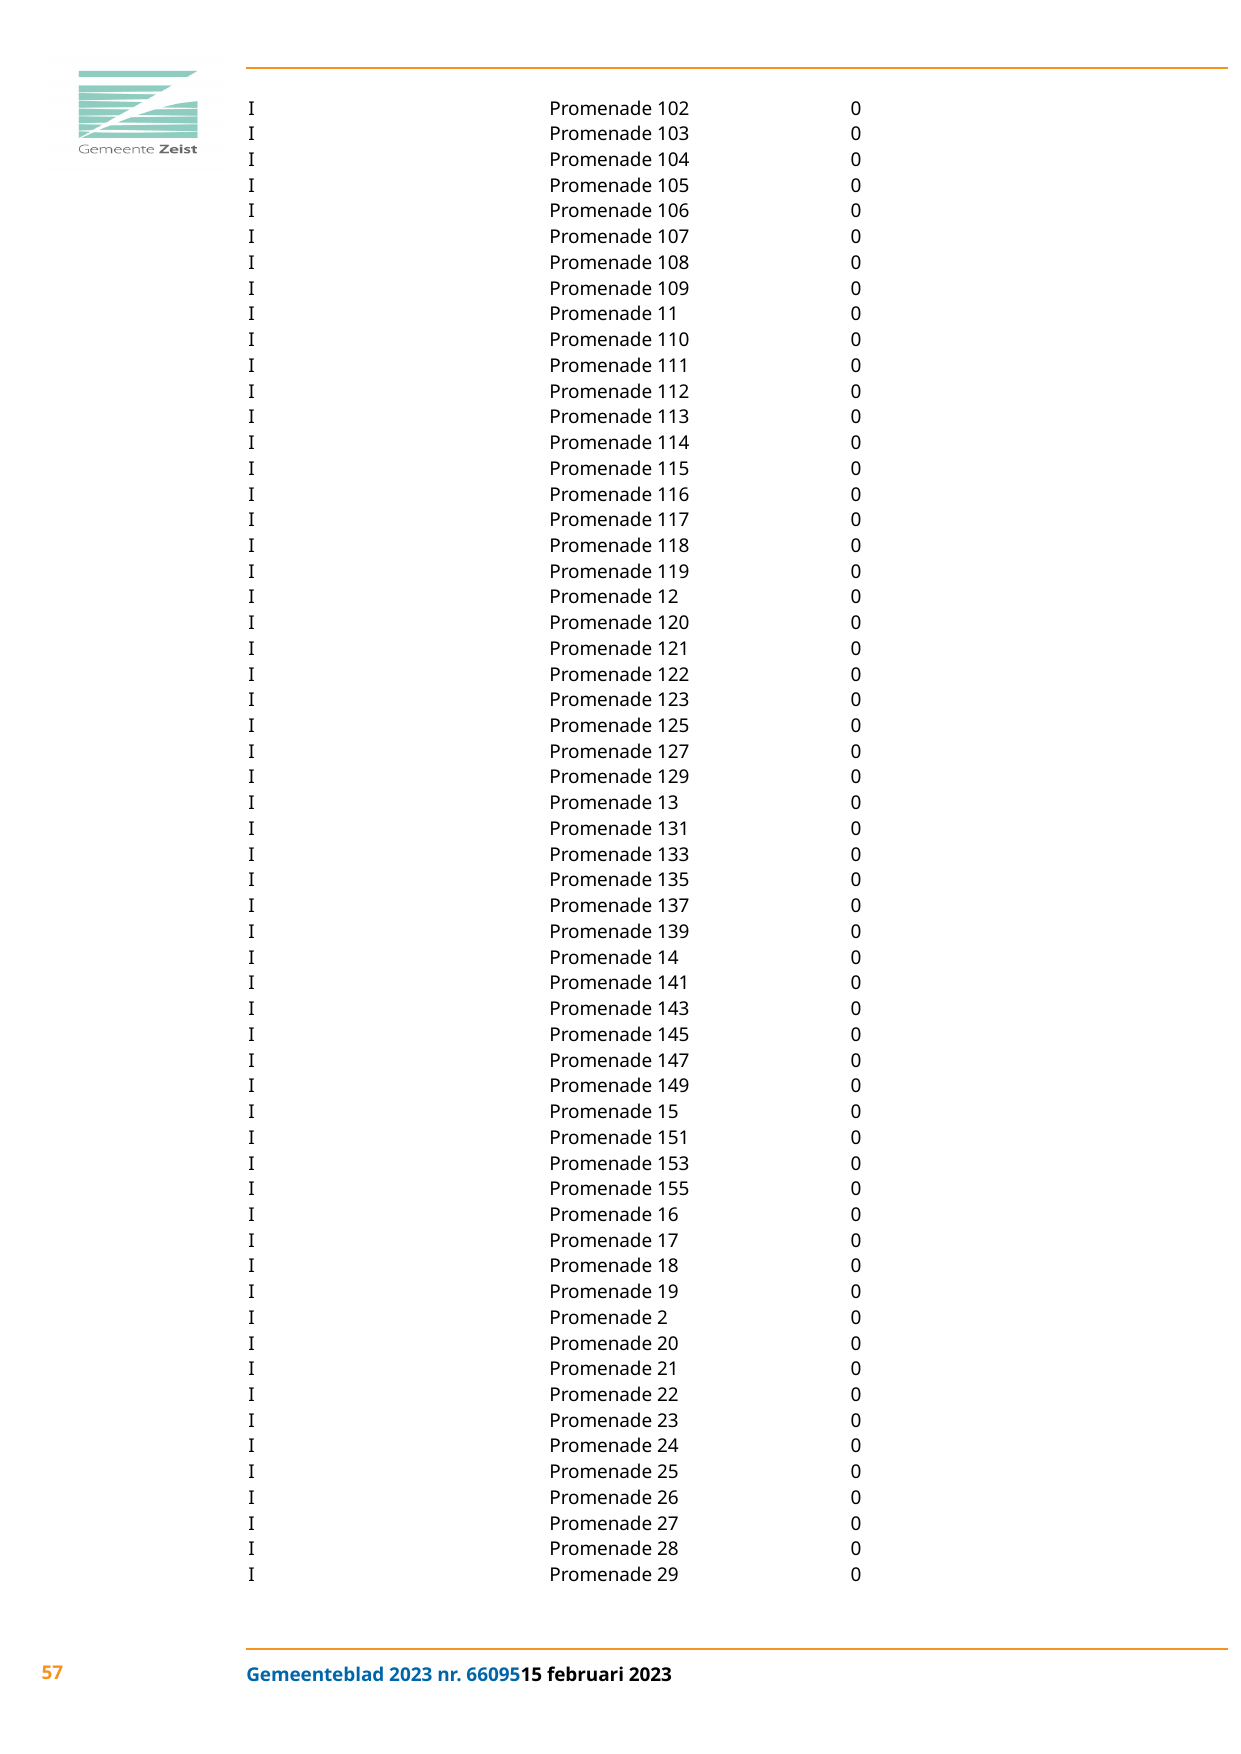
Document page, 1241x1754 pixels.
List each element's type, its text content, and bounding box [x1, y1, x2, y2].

table_cell Promenade 116 [549, 481, 850, 506]
table_cell Promenade 15 [549, 1098, 850, 1124]
table_cell 0 [850, 249, 1152, 275]
table_cell 0 [850, 584, 1152, 609]
table_cell 0 [850, 1124, 1152, 1150]
table_cell I [248, 95, 549, 121]
table_cell Promenade 114 [549, 429, 850, 455]
table_cell 0 [850, 738, 1152, 764]
table_cell Promenade 13 [549, 790, 850, 815]
table_cell I [248, 352, 549, 378]
table_cell 0 [850, 1278, 1152, 1304]
table_cell I [248, 893, 549, 918]
table_cell Promenade 20 [549, 1330, 850, 1356]
table_cell I [248, 1227, 549, 1253]
table_cell 0 [850, 1381, 1152, 1407]
table_cell Promenade 102 [549, 95, 850, 121]
table_cell I [248, 1278, 549, 1304]
table_cell 0 [850, 661, 1152, 687]
table_cell Promenade 125 [549, 712, 850, 738]
table_cell I [248, 712, 549, 738]
table_cell Promenade 103 [549, 121, 850, 146]
table_cell Promenade 14 [549, 944, 850, 969]
table_cell 0 [850, 764, 1152, 789]
table_cell 0 [850, 815, 1152, 841]
table_cell 0 [850, 1253, 1152, 1278]
picture [41, 47, 231, 172]
table_cell Promenade 28 [549, 1536, 850, 1561]
table_cell Promenade 121 [549, 635, 850, 661]
table_cell I [248, 1561, 549, 1587]
table_cell I [248, 867, 549, 892]
table_cell I [248, 1536, 549, 1561]
table_cell I [248, 970, 549, 995]
table_cell Promenade 139 [549, 918, 850, 944]
table_cell 0 [850, 95, 1152, 121]
table_cell Promenade 111 [549, 352, 850, 378]
table_cell 0 [850, 352, 1152, 378]
table_cell Promenade 117 [549, 506, 850, 532]
table_cell Promenade 133 [549, 841, 850, 867]
table_cell Promenade 143 [549, 995, 850, 1021]
table_cell I [248, 1253, 549, 1278]
table_cell I [248, 1047, 549, 1072]
table_cell I [248, 1459, 549, 1484]
table_cell Promenade 19 [549, 1278, 850, 1304]
table_cell 0 [850, 481, 1152, 506]
table_cell I [248, 481, 549, 506]
table_cell 0 [850, 635, 1152, 661]
table_cell 0 [850, 1459, 1152, 1484]
table_cell Promenade 109 [549, 275, 850, 301]
table_cell 0 [850, 1175, 1152, 1201]
table_cell Promenade 137 [549, 893, 850, 918]
table_cell I [248, 198, 549, 223]
table_cell Promenade 120 [549, 609, 850, 635]
table_cell 0 [850, 1201, 1152, 1227]
table_cell 0 [850, 867, 1152, 892]
table_cell I [248, 326, 549, 352]
table_cell I [248, 1175, 549, 1201]
table_cell Promenade 12 [549, 584, 850, 609]
table_cell 0 [850, 275, 1152, 301]
table_cell 0 [850, 532, 1152, 558]
table_cell I [248, 1433, 549, 1458]
table_cell I [248, 558, 549, 584]
table_cell 0 [850, 687, 1152, 712]
table_cell I [248, 1201, 549, 1227]
table_cell 0 [850, 1536, 1152, 1561]
table_cell Promenade 112 [549, 378, 850, 403]
table_cell I [248, 532, 549, 558]
table_cell Promenade 26 [549, 1484, 850, 1510]
table_cell 0 [850, 1098, 1152, 1124]
table_cell 0 [850, 121, 1152, 146]
table_cell I [248, 790, 549, 815]
table_cell I [248, 121, 549, 146]
table_cell Promenade 11 [549, 301, 850, 326]
table_cell I [248, 506, 549, 532]
table_cell 0 [850, 378, 1152, 403]
table_cell 0 [850, 970, 1152, 995]
table_cell I [248, 609, 549, 635]
table_cell Promenade 155 [549, 1175, 850, 1201]
table_cell 0 [850, 1304, 1152, 1330]
table_cell Promenade 123 [549, 687, 850, 712]
table_cell Promenade 27 [549, 1510, 850, 1536]
table_cell I [248, 404, 549, 429]
table_cell I [248, 1098, 549, 1124]
table_cell I [248, 1124, 549, 1150]
table_cell I [248, 1073, 549, 1098]
table_cell Promenade 122 [549, 661, 850, 687]
table_cell I [248, 1484, 549, 1510]
table_cell I [248, 918, 549, 944]
table_cell 0 [850, 429, 1152, 455]
table_cell 0 [850, 198, 1152, 223]
table_cell 0 [850, 1407, 1152, 1433]
table_cell 0 [850, 995, 1152, 1021]
table_cell Promenade 129 [549, 764, 850, 789]
table_cell I [248, 249, 549, 275]
table_cell 0 [850, 506, 1152, 532]
table_cell 0 [850, 1073, 1152, 1098]
table_cell 0 [850, 1047, 1152, 1072]
table_cell I [248, 635, 549, 661]
table_cell I [248, 584, 549, 609]
table_cell 0 [850, 1150, 1152, 1175]
table_cell I [248, 1330, 549, 1356]
table_cell Promenade 131 [549, 815, 850, 841]
table_cell I [248, 172, 549, 198]
table_cell Promenade 141 [549, 970, 850, 995]
table_cell 0 [850, 893, 1152, 918]
table_cell 0 [850, 790, 1152, 815]
table_cell Promenade 135 [549, 867, 850, 892]
table_cell 0 [850, 326, 1152, 352]
table_cell I [248, 687, 549, 712]
table_cell I [248, 224, 549, 249]
table_cell Promenade 2 [549, 1304, 850, 1330]
table_cell Promenade 17 [549, 1227, 850, 1253]
table_cell Promenade 108 [549, 249, 850, 275]
table_cell Promenade 151 [549, 1124, 850, 1150]
table_cell 0 [850, 944, 1152, 969]
table_cell I [248, 841, 549, 867]
table_cell 0 [850, 609, 1152, 635]
table_cell I [248, 944, 549, 969]
table_cell 0 [850, 712, 1152, 738]
table_cell Promenade 18 [549, 1253, 850, 1278]
table_cell Promenade 104 [549, 146, 850, 172]
table_cell I [248, 738, 549, 764]
table_cell I [248, 661, 549, 687]
table_cell Promenade 147 [549, 1047, 850, 1072]
table_cell Promenade 25 [549, 1459, 850, 1484]
table_cell I [248, 815, 549, 841]
table_cell Promenade 16 [549, 1201, 850, 1227]
table_cell I [248, 1304, 549, 1330]
table_cell Promenade 153 [549, 1150, 850, 1175]
table_cell Promenade 115 [549, 455, 850, 481]
table_cell Promenade 113 [549, 404, 850, 429]
table_cell 0 [850, 172, 1152, 198]
table_cell 0 [850, 301, 1152, 326]
table_cell 0 [850, 918, 1152, 944]
table_cell I [248, 275, 549, 301]
table_cell Promenade 107 [549, 224, 850, 249]
table_cell I [248, 455, 549, 481]
table_cell 0 [850, 455, 1152, 481]
table_cell Promenade 105 [549, 172, 850, 198]
table_cell Promenade 21 [549, 1356, 850, 1381]
table_cell 0 [850, 404, 1152, 429]
table_cell Promenade 119 [549, 558, 850, 584]
table_cell I [248, 1510, 549, 1536]
table_cell I [248, 1356, 549, 1381]
table_cell I [248, 1021, 549, 1047]
table_cell 0 [850, 1510, 1152, 1536]
table_cell Promenade 29 [549, 1561, 850, 1587]
table_cell Promenade 110 [549, 326, 850, 352]
table_cell 0 [850, 224, 1152, 249]
table_cell 0 [850, 1433, 1152, 1458]
table_cell Promenade 106 [549, 198, 850, 223]
table_cell Promenade 22 [549, 1381, 850, 1407]
table_cell 0 [850, 1330, 1152, 1356]
table_cell 0 [850, 1484, 1152, 1510]
table_cell I [248, 764, 549, 789]
table_cell Promenade 24 [549, 1433, 850, 1458]
table_cell I [248, 429, 549, 455]
table_cell I [248, 146, 549, 172]
table_cell Promenade 23 [549, 1407, 850, 1433]
table_cell 0 [850, 146, 1152, 172]
table_cell 0 [850, 1021, 1152, 1047]
table_cell 0 [850, 1227, 1152, 1253]
table_cell I [248, 378, 549, 403]
table_cell I [248, 1150, 549, 1175]
table_cell I [248, 1407, 549, 1433]
table_cell Promenade 145 [549, 1021, 850, 1047]
table_cell Promenade 127 [549, 738, 850, 764]
table_cell I [248, 301, 549, 326]
table_cell 0 [850, 1561, 1152, 1587]
table_cell 0 [850, 558, 1152, 584]
table_cell Promenade 149 [549, 1073, 850, 1098]
table_cell 0 [850, 1356, 1152, 1381]
table_cell 0 [850, 841, 1152, 867]
table_cell Promenade 118 [549, 532, 850, 558]
table_cell I [248, 995, 549, 1021]
table_cell I [248, 1381, 549, 1407]
